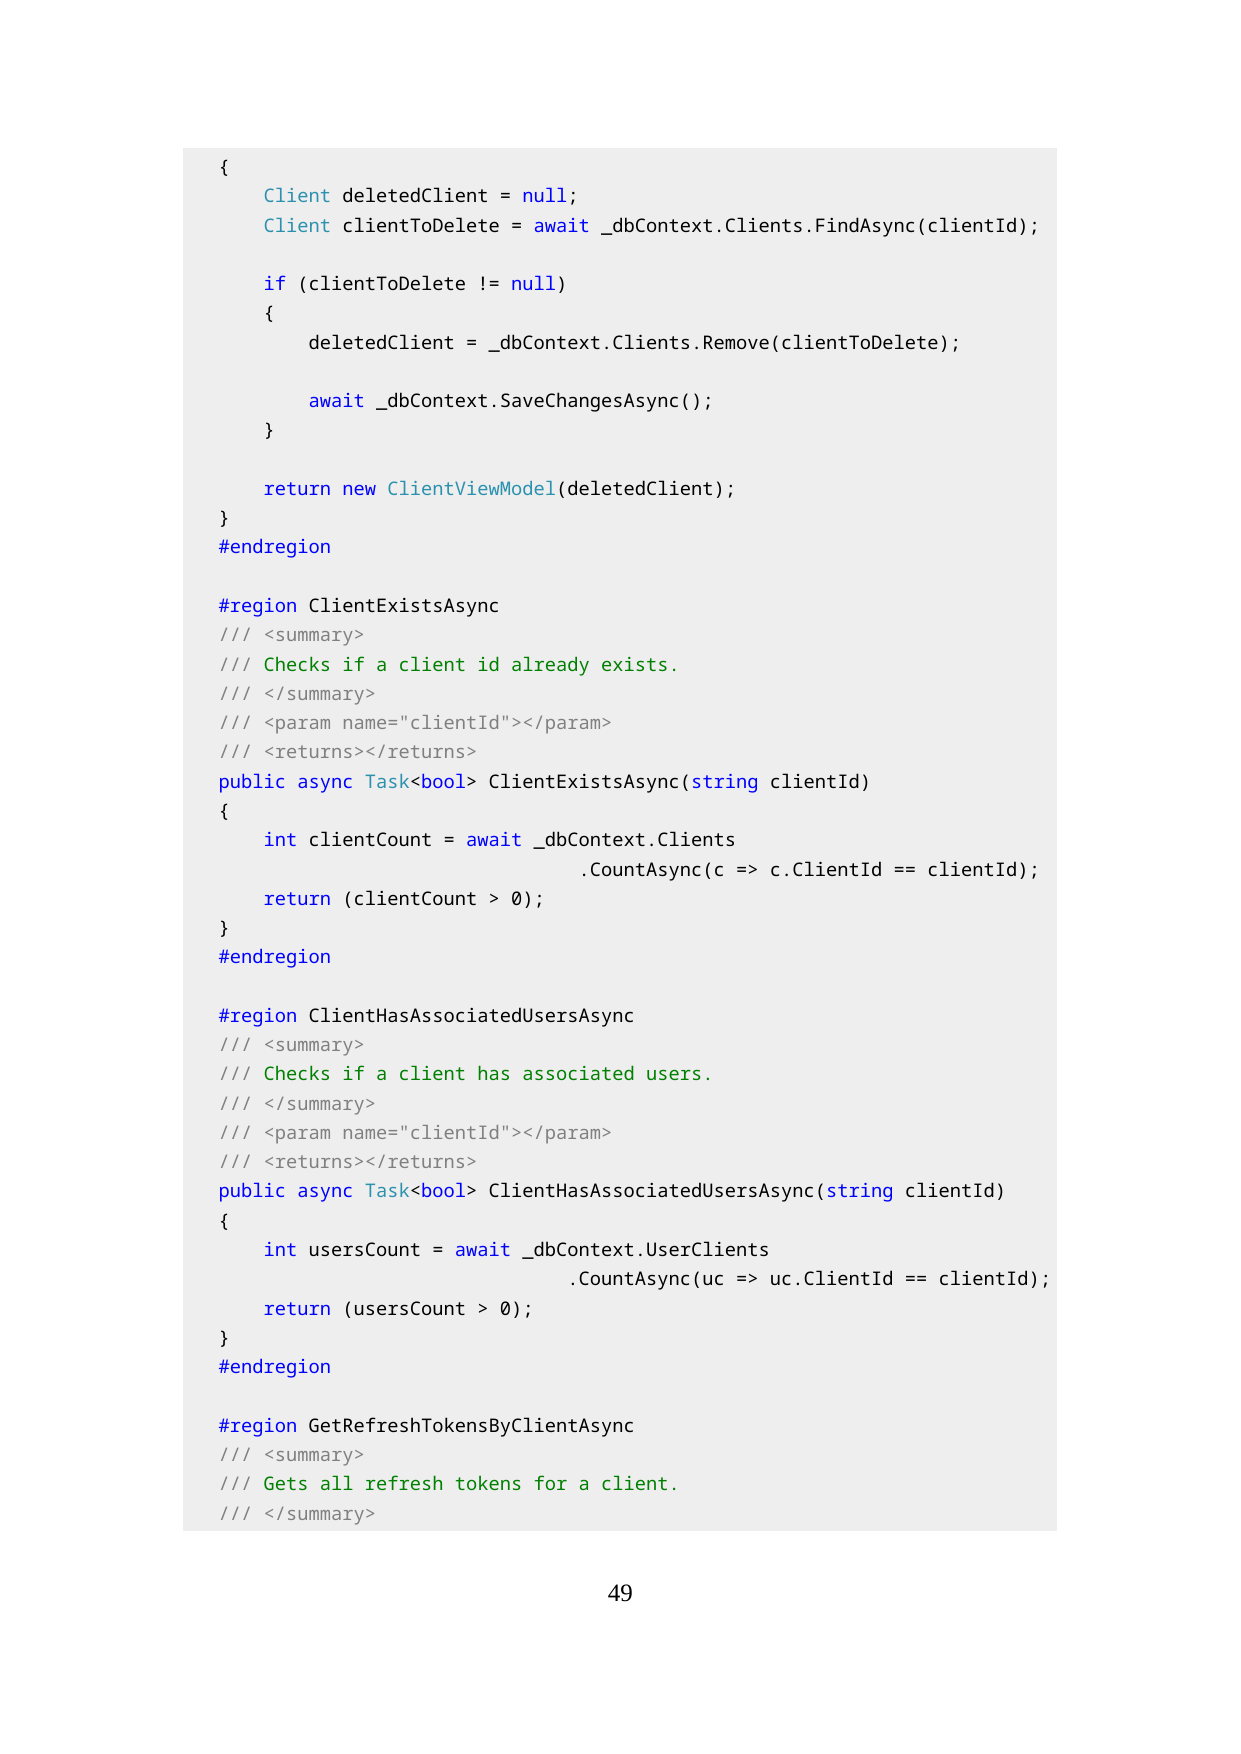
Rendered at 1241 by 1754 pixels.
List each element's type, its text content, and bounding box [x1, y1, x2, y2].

table_header { Client deletedClient = null; Client clientToDelete = await _dbContext.Clients.FindAsync(clientId); if (clientToDelete != null) { deletedClient = _dbContext.Clients.Remove(clientToDelete); await _dbContext.SaveChangesAsync(); } return new ClientViewModel(deletedClient); } #endregion #region ClientExistsAsync /// <summary> /// Checks if a client id already exists. /// </summary> /// <param name="clientId"></param> /// <returns></returns> public async Task<bool> ClientExistsAsync(string clientId) { int clientCount = await _dbContext.Clients .CountAsync(c => c.ClientId == clientId); return (clientCount > 0); } #endregion #region ClientHasAssociatedUsersAsync /// <summary> /// Checks if a client has associated users. /// </summary> /// <param name="clientId"></param> /// <returns></returns> public async Task<bool> ClientHasAssociatedUsersAsync(string clientId) { int usersCount = await _dbContext.UserClients .CountAsync(uc => uc.ClientId == clientId); return (usersCount > 0); } #endregion #region GetRefreshTokensByClientAsync /// <summary> /// Gets all refresh tokens for a client. /// </summary> [183, 148, 1057, 1531]
